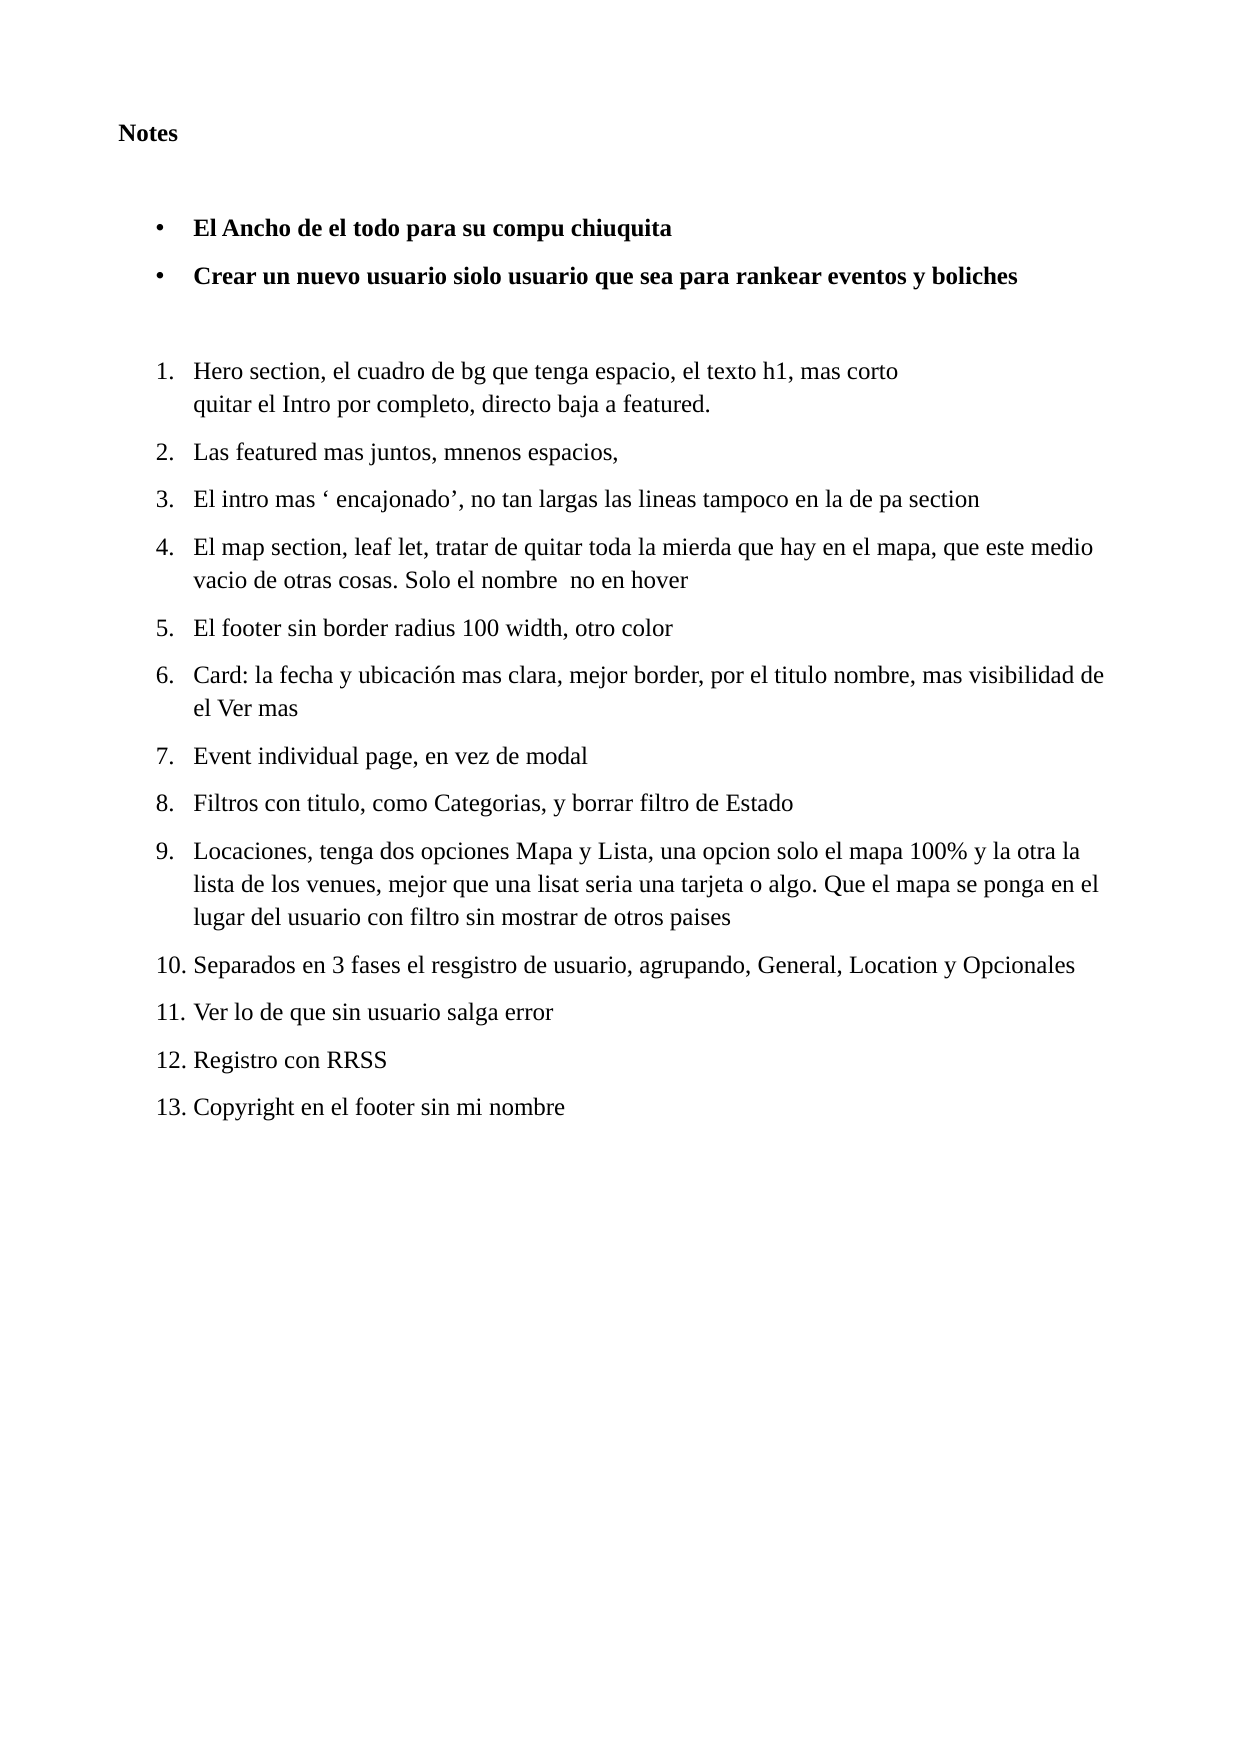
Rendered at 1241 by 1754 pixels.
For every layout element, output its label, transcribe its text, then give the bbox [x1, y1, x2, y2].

list El intro mas ‘ encajonado’, no tan largas las lineas tampoco en la de pa section [156, 484, 1122, 513]
list Separados en 3 fases el resgistro de usuario, agrupando, General, Location y Opcionales [156, 950, 1122, 978]
list El map section, leaf let, tratar de quitar toda la mierda que hay en el mapa, que este medio vacio de otras cosas. Solo el nombre no en hover [156, 532, 1122, 594]
list El footer sin border radius 100 width, otro color [156, 613, 1122, 641]
list Event individual page, en vez de modal [156, 741, 1122, 769]
list Copyright en el footer sin mi nombre [156, 1092, 1122, 1121]
list Filtros con titulo, como Categorias, y borrar filtro de Estado [156, 788, 1122, 817]
list Locaciones, tenga dos opciones Mapa y Lista, una opcion solo el mapa 100% y la otra la lista de los venues, mejor que una lisat seria una tarjeta o algo. Que el mapa se ponga en el lugar del usuario con filtro sin mostrar de otros paises [156, 836, 1122, 931]
list Crear un nuevo usuario siolo usuario que sea para rankear eventos y boliches [156, 261, 1122, 290]
list Ver lo de que sin usuario salga error [156, 997, 1122, 1026]
text Notes [118, 118, 1122, 147]
list Registro con RRSS [156, 1045, 1122, 1074]
list Hero section, el cuadro de bg que tenga espacio, el texto h1, mas corto quitar el Intro por completo, directo baja a featured. [156, 356, 1122, 418]
list El Ancho de el todo para su compu chiuquita [156, 213, 1122, 242]
list Card: la fecha y ubicación mas clara, mejor border, por el titulo nombre, mas visibilidad de el Ver mas [156, 660, 1122, 722]
list Las featured mas juntos, mnenos espacios, [156, 437, 1122, 466]
